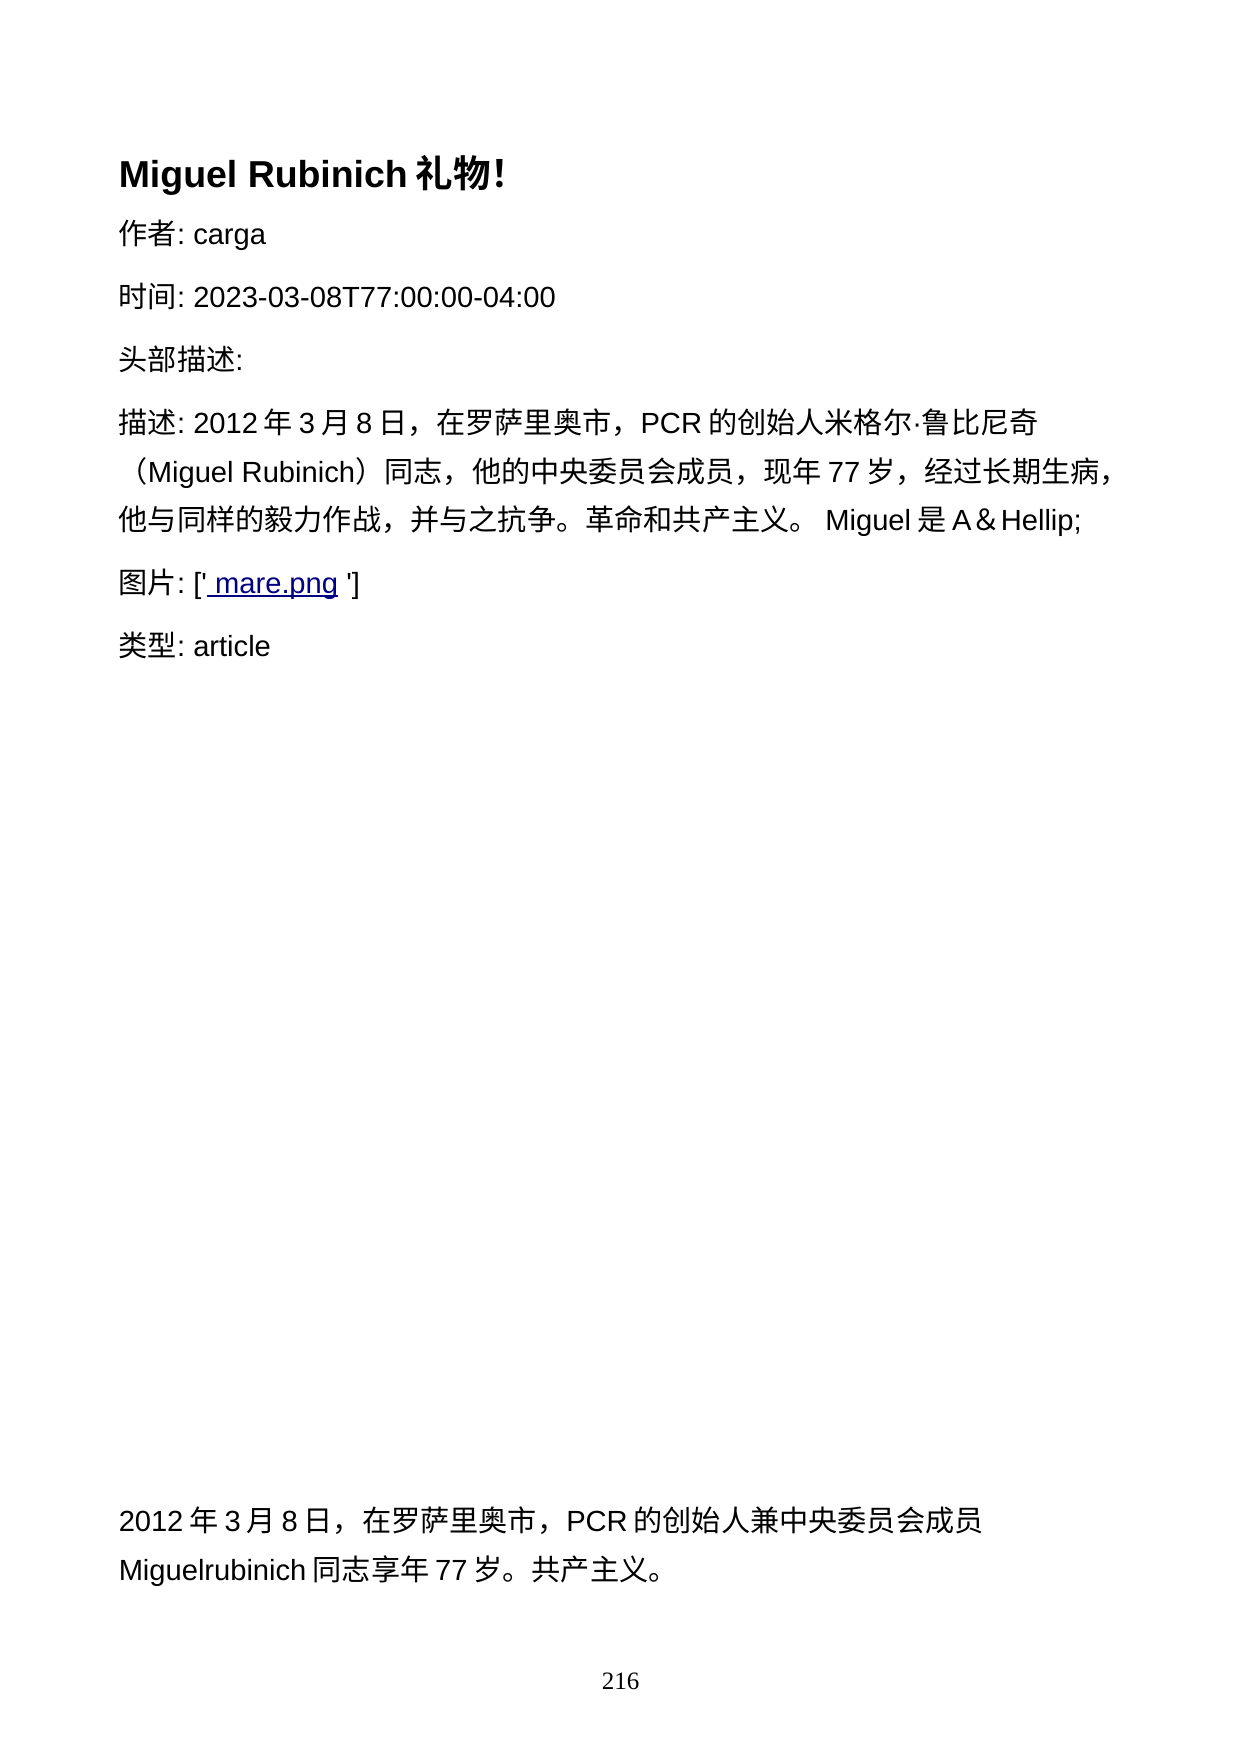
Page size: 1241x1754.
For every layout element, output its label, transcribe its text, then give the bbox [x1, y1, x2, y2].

text 时间: 2023-03-08T77:00:00-04:00 [118, 273, 1122, 316]
text 头部描述: [118, 337, 1122, 379]
text 图片: [' mare.png '] [118, 560, 1122, 602]
subtitle Miguel Rubinich礼物！ [118, 143, 1122, 198]
text 2012年3月8日，在罗萨里奥市，PCR的创始人兼中央委员会成员Miguelrubinich同志享年77岁。共产主义。 [118, 686, 1122, 1589]
text 类型: article [118, 623, 1122, 665]
text 作者: carga [118, 210, 1122, 253]
text 描述: 2012年3月8日，在罗萨里奥市，PCR的创始人米格尔·鲁比尼奇（Miguel Rubinich）同志，他的中央委员会成员，现年77岁，经过长期生病，他与同样的毅力作战，并与之抗争。革命和共产主义。 Miguel是A＆Hellip; [118, 400, 1122, 539]
